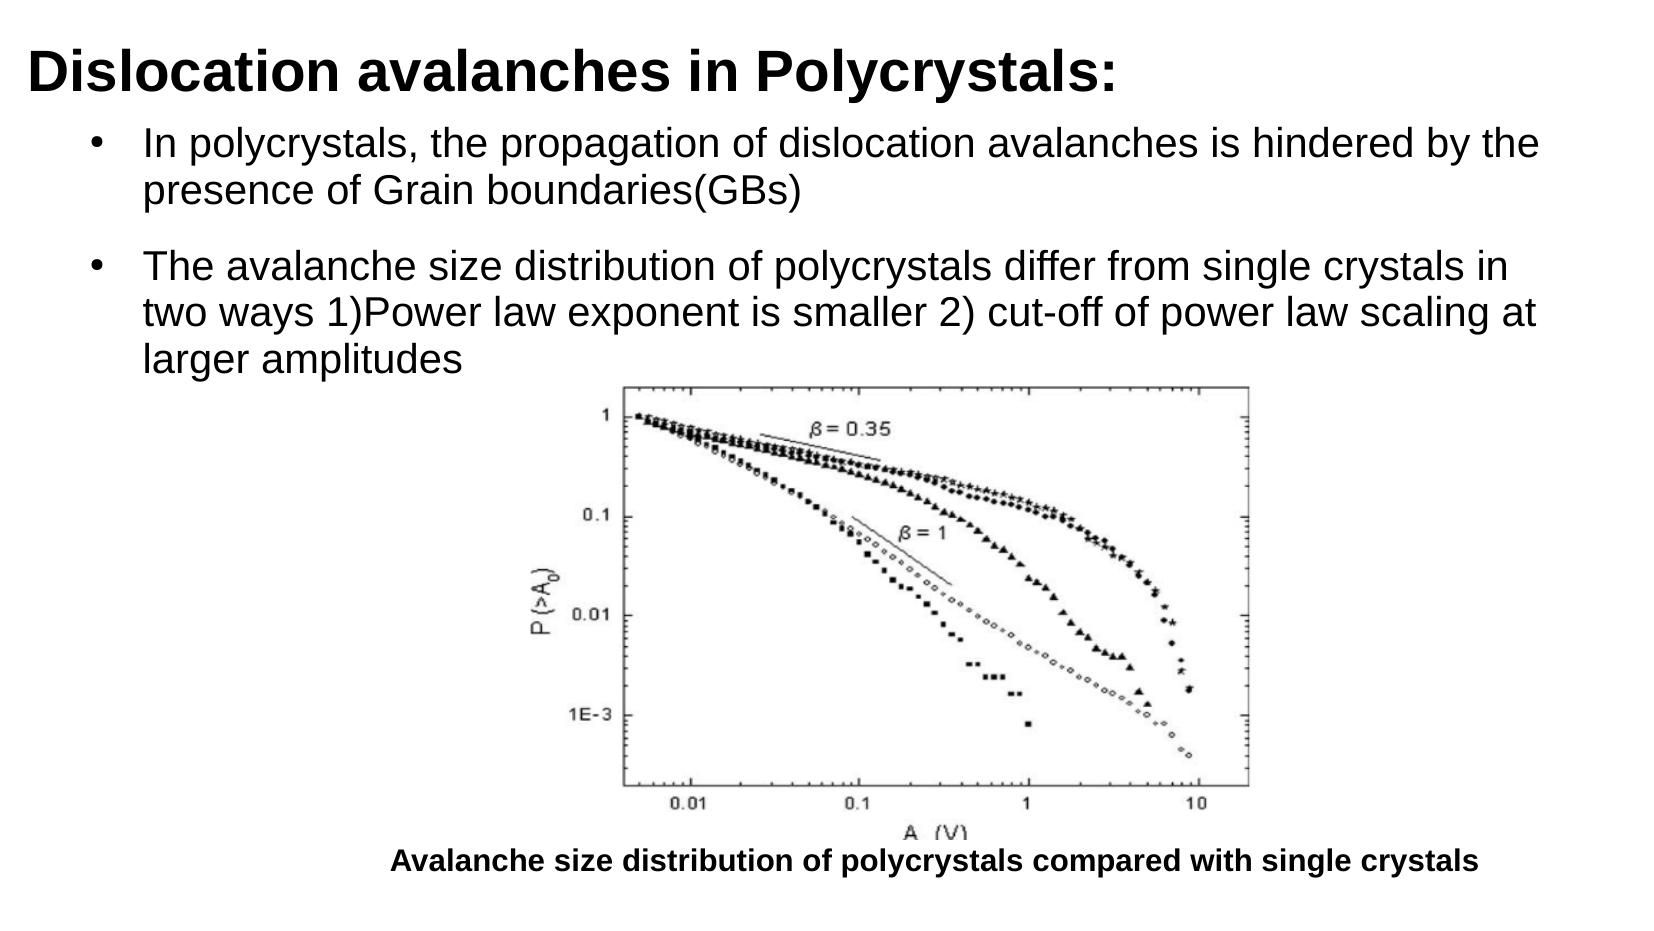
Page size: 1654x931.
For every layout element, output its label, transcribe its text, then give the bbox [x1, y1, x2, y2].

title Dislocation avalanches in Polycrystals: [22, 30, 1126, 113]
text_box Avalanche size distribution of polycrystals compared with single crystals [375, 835, 1606, 886]
picture [495, 359, 1291, 835]
list In polycrystals, the propagation of dislocation avalanches is hindered by the presence of Grain boundaries(GBs) The avalanche size distribution of polycrystals differ from single crystals in two ways 1)Power law exponent is smaller 2) cut-off of power law scaling at larger amplitudes [71, 120, 1561, 901]
